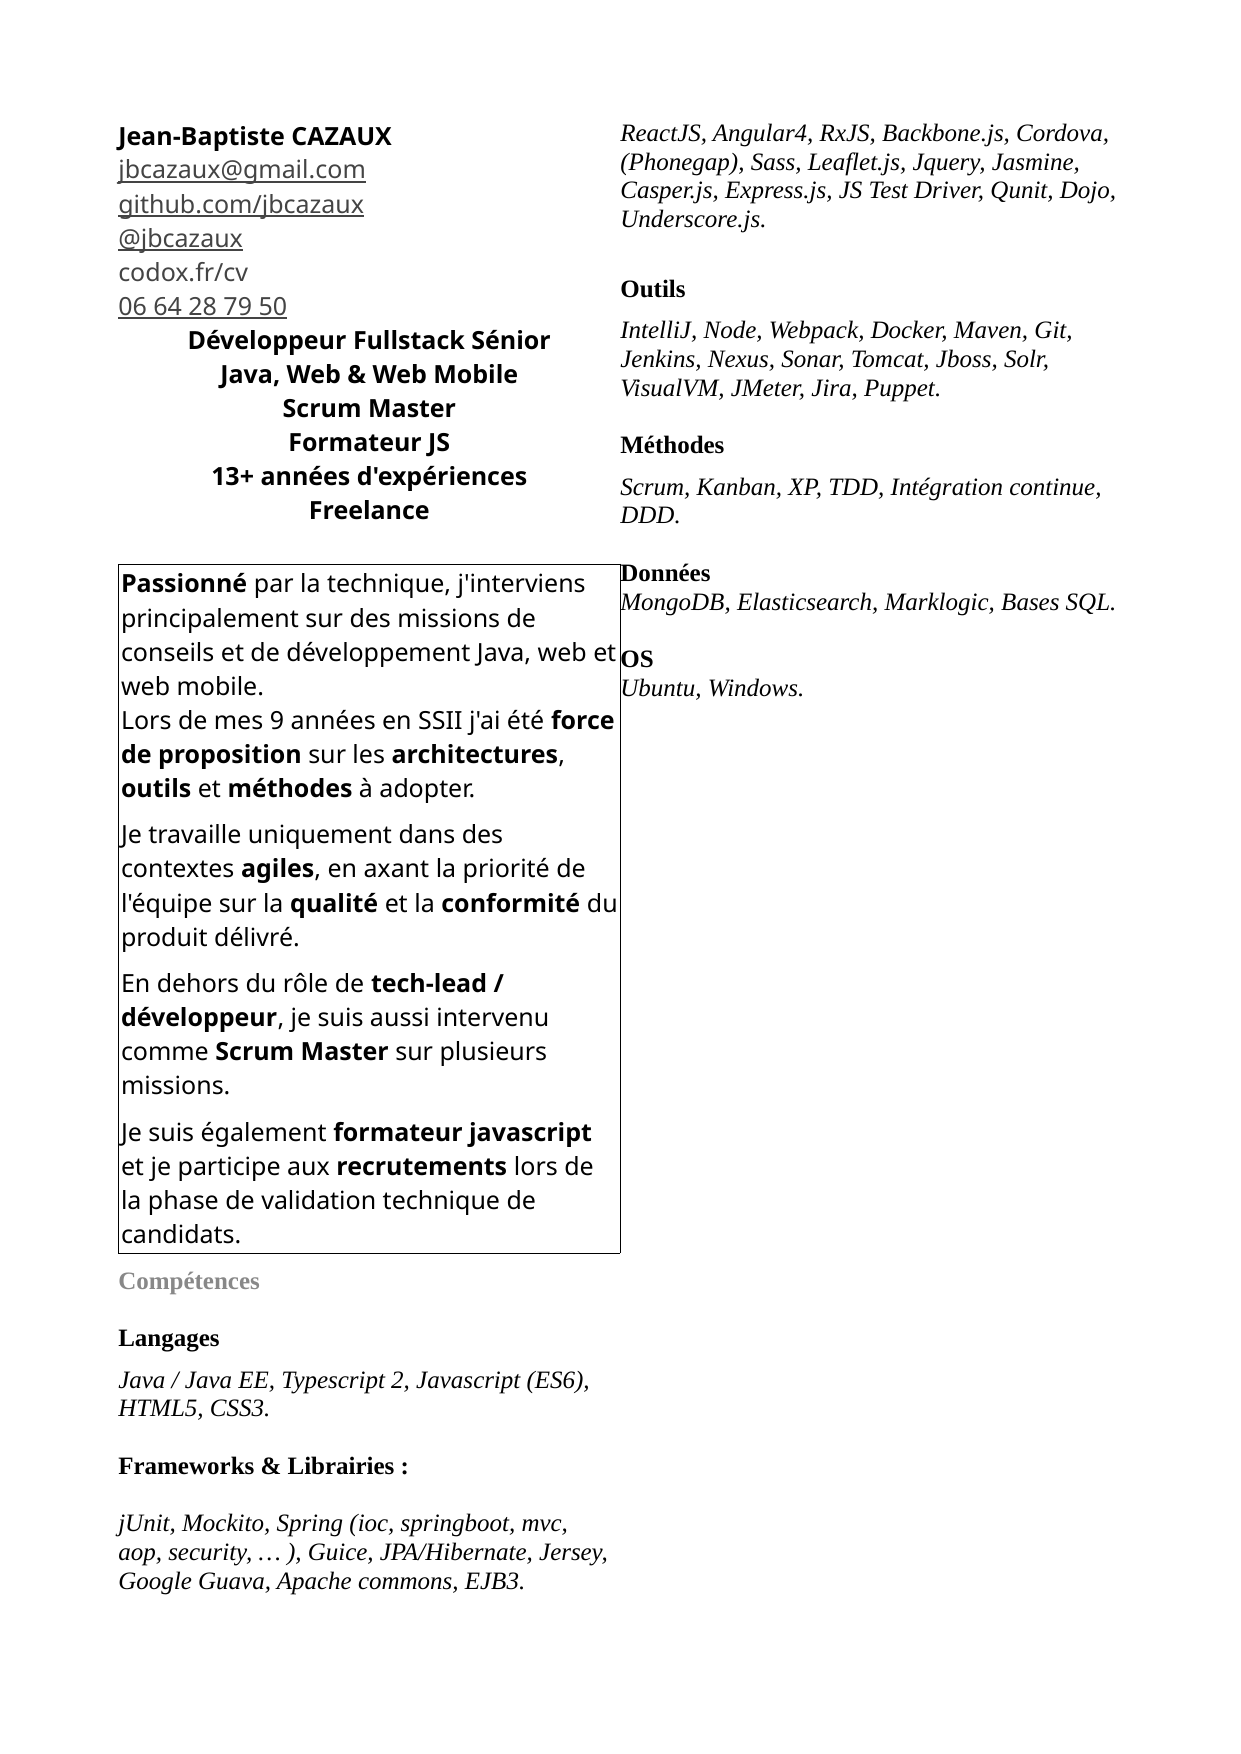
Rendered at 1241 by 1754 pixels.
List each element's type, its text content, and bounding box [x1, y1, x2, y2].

text codox.fr/cv [118, 254, 620, 288]
text Java, Web & Web Mobile [118, 357, 620, 391]
text Compétences [118, 1266, 620, 1295]
text Je travaille uniquement dans des contextes agiles, en axant la priorité de l'équipe sur la qualité et la conformité du produit délivré. [119, 814, 620, 953]
text Scrum Master [118, 391, 620, 425]
text Ubuntu, Windows. [621, 673, 1122, 702]
text Java / Java EE, Typescript 2, Javascript (ES6), HTML5, CSS3. [118, 1365, 620, 1422]
text Scrum, Kanban, XP, TDD, Intégration continue, DDD. [620, 472, 1122, 529]
text Jean-Baptiste CAZAUX [118, 118, 620, 152]
text Freelance [118, 493, 620, 527]
text Frameworks & Librairies : [118, 1451, 620, 1480]
text MongoDB, Elasticsearch, Marklogic, Bases SQL. [621, 587, 1122, 616]
text En dehors du rôle de tech-lead / développeur, je suis aussi intervenu comme Scrum Master sur plusieurs missions. [119, 963, 620, 1102]
text Méthodes [620, 431, 1122, 459]
text @jbcazaux [118, 220, 620, 254]
text 06 64 28 79 50 [118, 288, 620, 322]
text Lors de mes 9 années en SSII j'ai été force de proposition sur les architectures, outils et méthodes à adopter. [119, 700, 620, 804]
text ReactJS, Angular4, RxJS, Backbone.js, Cordova, (Phonegap), Sass, Leaflet.js, Jquery, Jasmine, Casper.js, Express.js, JS Test Driver, Qunit, Dojo, Underscore.js. [620, 118, 1122, 233]
text Passionné par la technique, j'interviens principalement sur des missions de conseils et de développement Java, web et web mobile. [119, 565, 620, 700]
text Formateur JS [118, 425, 620, 459]
text IntelliJ, Node, Webpack, Docker, Maven, Git, Jenkins, Nexus, Sonar, Tomcat, Jboss, Solr, VisualVM, JMeter, Jira, Puppet. [620, 316, 1122, 402]
text jUnit, Mockito, Spring (ioc, springboot, mvc, aop, security, … ), Guice, JPA/Hibernate, Jersey, Google Guava, Apache commons, EJB3. [118, 1508, 620, 1595]
text Outils [620, 274, 1122, 303]
text 13+ années d'expériences [118, 459, 620, 493]
text Je suis également formateur javascript et je participe aux recrutements lors de la phase de validation technique de candidats. [119, 1112, 620, 1253]
text github.com/jbcazaux [118, 186, 620, 220]
text jbcazaux@gmail.com [118, 152, 620, 186]
text OS [621, 644, 1122, 673]
text Développeur Fullstack Sénior [118, 322, 620, 357]
text Données [620, 558, 1122, 587]
text Langages [118, 1323, 620, 1352]
